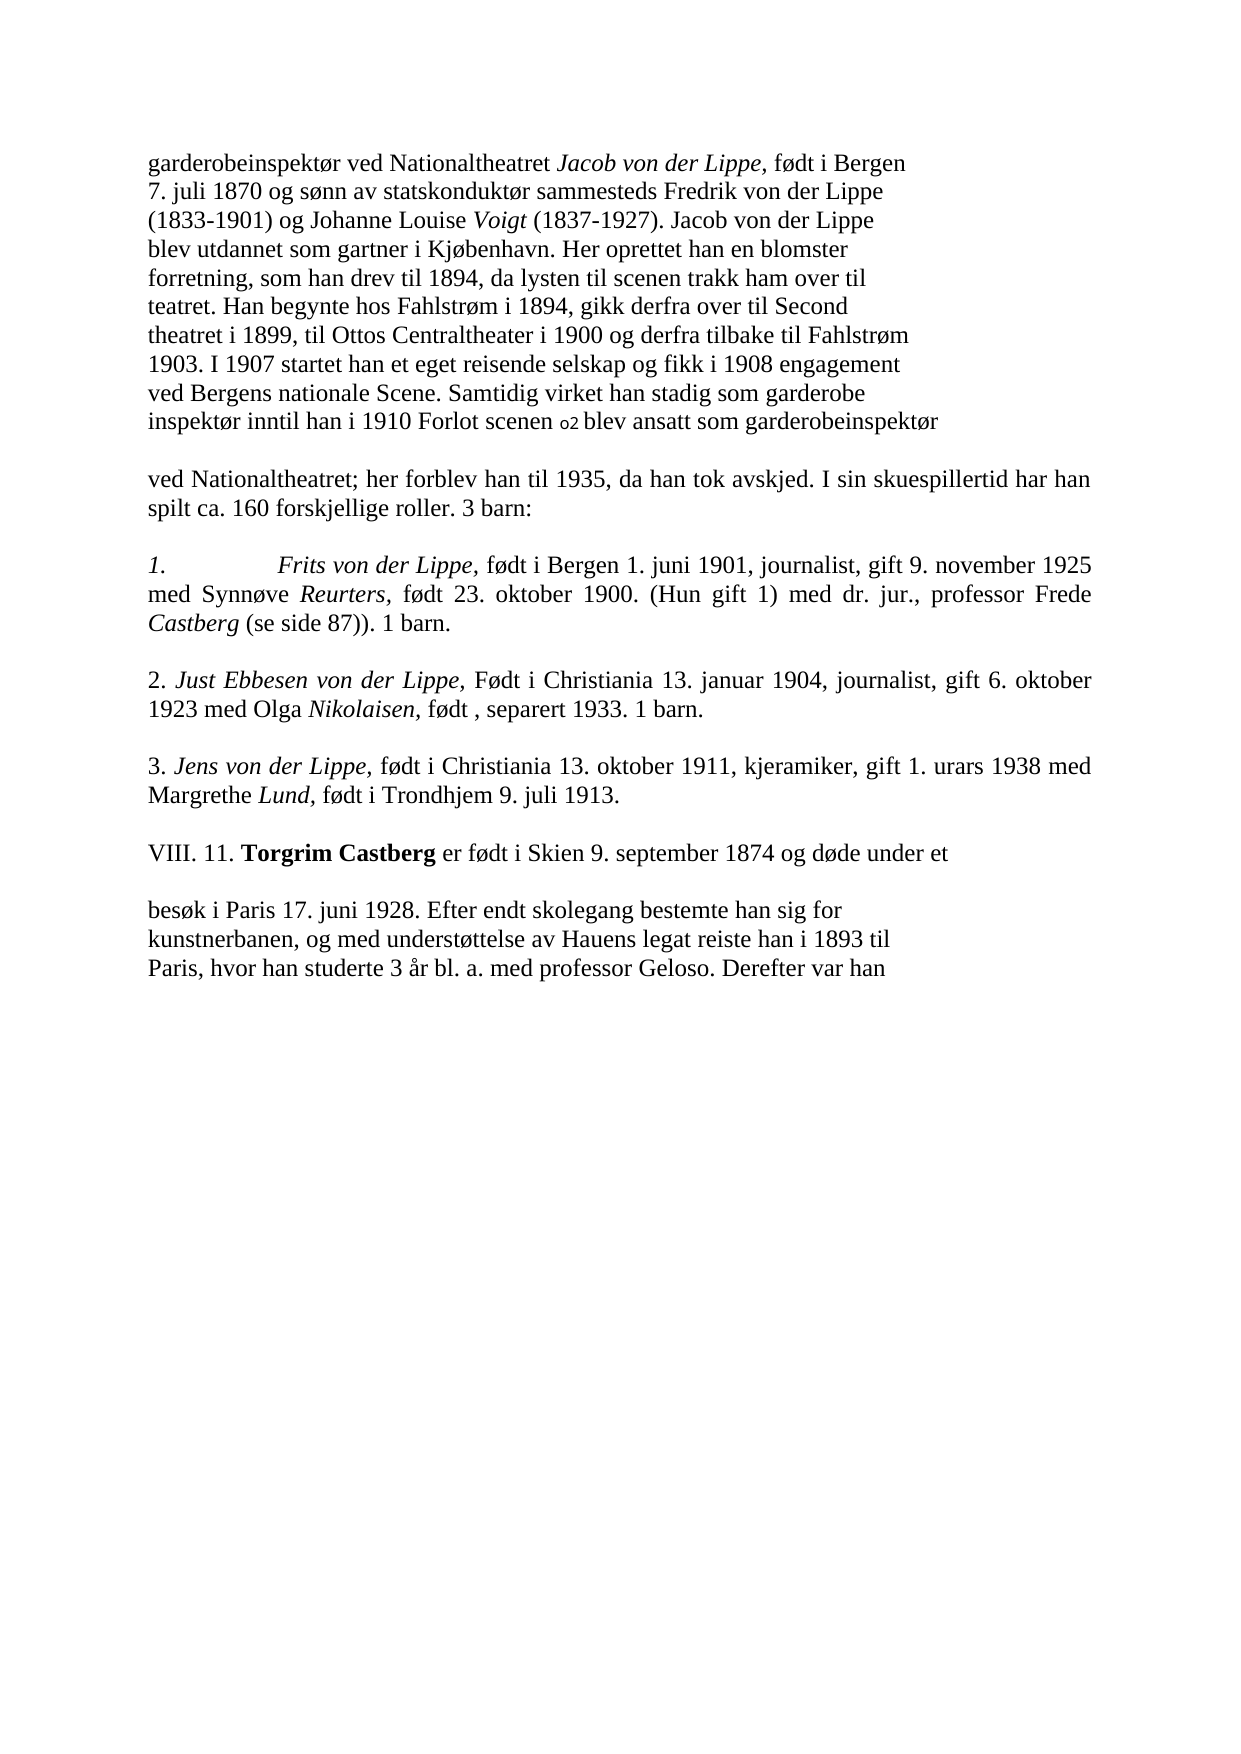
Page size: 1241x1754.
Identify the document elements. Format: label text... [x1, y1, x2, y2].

text teatret. Han begynte hos Fahlstrøm i 1894, gikk derfra over til Second­ [148, 291, 1093, 320]
text inspektør inntil han i 1910 Forlot scenen o2 blev ansatt som garderobeinspektør [148, 406, 1093, 435]
text blev utdannet som gartner i Kjøbenhavn. Her oprettet han en blomster­ [148, 234, 1093, 263]
text Paris, hvor han studerte 3 år bl. a. med professor Geloso. Derefter var han [148, 953, 1093, 981]
text ved Bergens nationale Scene. Samtidig virket han stadig som garderobe­ [148, 378, 1093, 406]
text kunstnerbanen, og med understøttelse av Hauens legat reiste han i 1893 til [148, 924, 1093, 953]
text ved Nationaltheatret; her forblev han til 1935, da han tok avskjed. I sin skuespillertid har han spilt ca. 160 forskjellige roller. 3 barn: [148, 464, 1093, 521]
text (1833‑1901) og Johanne Louise Voigt (1837‑1927). Jacob von der Lippe [148, 205, 1093, 234]
text 1903. I 1907 startet han et eget reisende selskap og fikk i 1908 engagement [148, 349, 1093, 378]
text besøk i Paris 17. juni 1928. Efter endt skolegang bestemte han sig for [148, 895, 1093, 924]
text theatret i 1899, til Ottos Centraltheater i 1900 og derfra tilbake til Fahlstrøm [148, 320, 1093, 349]
text VIII. 11. Torgrim Castberg er født i Skien 9. september 1874 og døde under et [148, 838, 1093, 866]
text 1. Frits von der Lippe, født i Bergen 1. juni 1901, journalist, gift 9. november 1925 med Synnøve Reurters, født 23. oktober 1900. (Hun gift 1) med dr. jur., professor Frede Castberg (se side 87)). 1 barn. [148, 550, 1093, 636]
text 3. Jens von der Lippe, født i Christiania 13. oktober 1911, kjeramiker, gift 1. urars 1938 med Margrethe Lund, født i Trondhjem 9. juli 1913. [148, 751, 1093, 809]
text garderobeinspektør ved Nationaltheatret Jacob von der Lippe, født i Bergen [148, 148, 1093, 176]
text 2. Just Ebbesen von der Lippe, Født i Christiania 13. januar 1904, journalist, gift 6. oktober 1923 med Olga Nikolaisen, født , separert 1933. 1 barn. [148, 665, 1093, 723]
text forretning, som han drev til 1894, da lysten til scenen trakk ham over til [148, 263, 1093, 291]
text 7. juli 1870 og sønn av statskonduktør sammesteds Fredrik von der Lippe [148, 176, 1093, 205]
